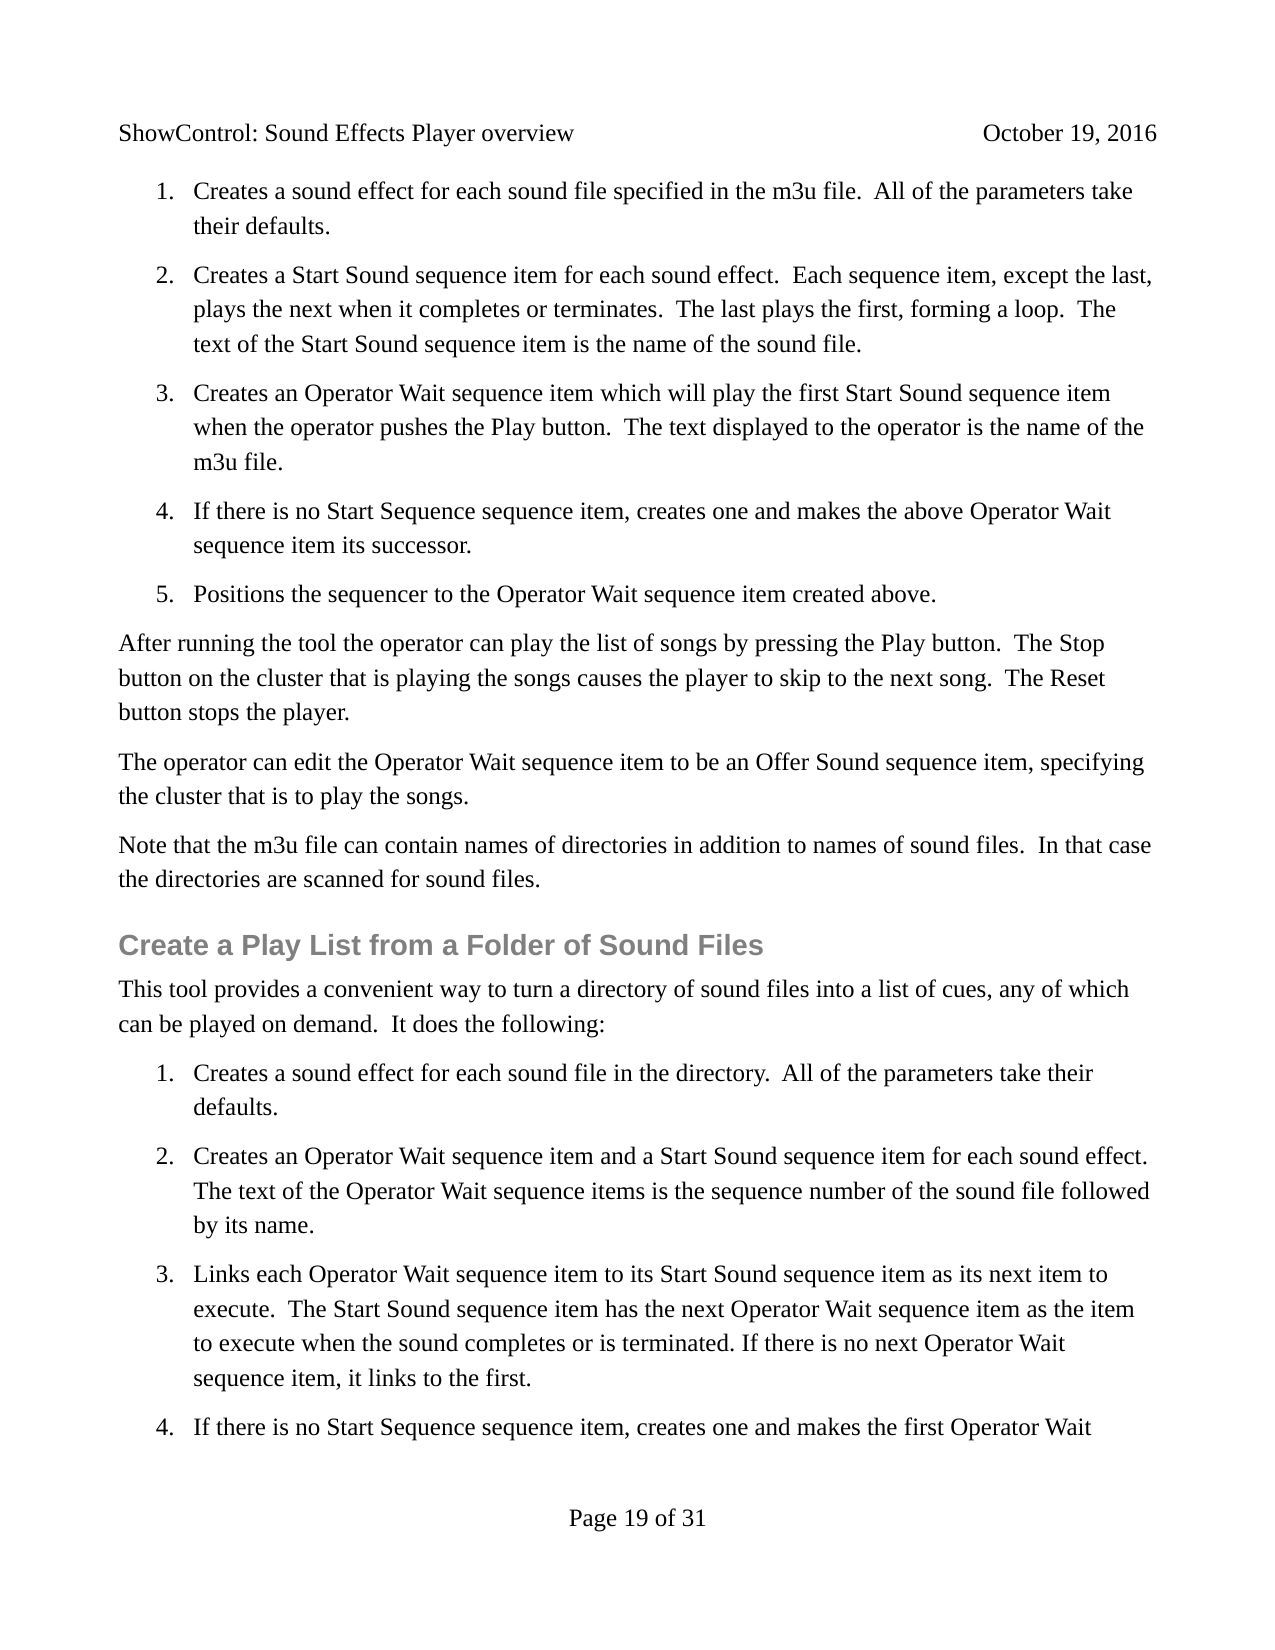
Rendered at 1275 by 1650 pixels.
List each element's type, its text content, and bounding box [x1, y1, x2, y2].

list Creates a sound effect for each sound file specified in the m3u file. All of the parameters take their defaults. [156, 176, 1157, 239]
list Creates a sound effect for each sound file in the directory. All of the parameters take their defaults. [156, 1058, 1157, 1121]
list Creates an Operator Wait sequence item and a Start Sound sequence item for each sound effect. The text of the Operator Wait sequence items is the sequence number of the sound file followed by its name. [156, 1141, 1157, 1239]
text Note that the m3u file can contain names of directories in addition to names of sound files. In that case the directories are scanned for sound files. [118, 830, 1157, 893]
list Creates an Operator Wait sequence item which will play the first Start Sound sequence item when the operator pushes the Play button. The text displayed to the operator is the name of the m3u file. [156, 378, 1157, 476]
list Positions the sequencer to the Operator Wait sequence item created above. [156, 579, 1157, 608]
text The operator can edit the Operator Wait sequence item to be an Offer Sound sequence item, specifying the cluster that is to play the songs. [118, 747, 1157, 810]
list Links each Operator Wait sequence item to its Start Sound sequence item as its next item to execute. The Start Sound sequence item has the next Operator Wait sequence item as the item to execute when the sound completes or is terminated. If there is no next Operator Wait sequence item, it links to the first. [156, 1259, 1157, 1392]
list If there is no Start Sequence sequence item, creates one and makes the first Operator Wait [156, 1412, 1157, 1441]
list If there is no Start Sequence sequence item, creates one and makes the above Operator Wait sequence item its successor. [156, 496, 1157, 559]
list Creates a Start Sound sequence item for each sound effect. Each sequence item, except the last, plays the next when it completes or terminates. The last plays the first, forming a loop. The text of the Start Sound sequence item is the name of the sound file. [156, 260, 1157, 358]
text After running the tool the operator can play the list of songs by pressing the Play button. The Stop button on the cluster that is playing the songs causes the player to skip to the next song. The Reset button stops the player. [118, 628, 1157, 726]
subtitle Create a Play List from a Folder of Sound Files [118, 928, 1157, 962]
text This tool provides a convenient way to turn a directory of sound files into a list of cues, any of which can be played on demand. It does the following: [118, 974, 1157, 1037]
